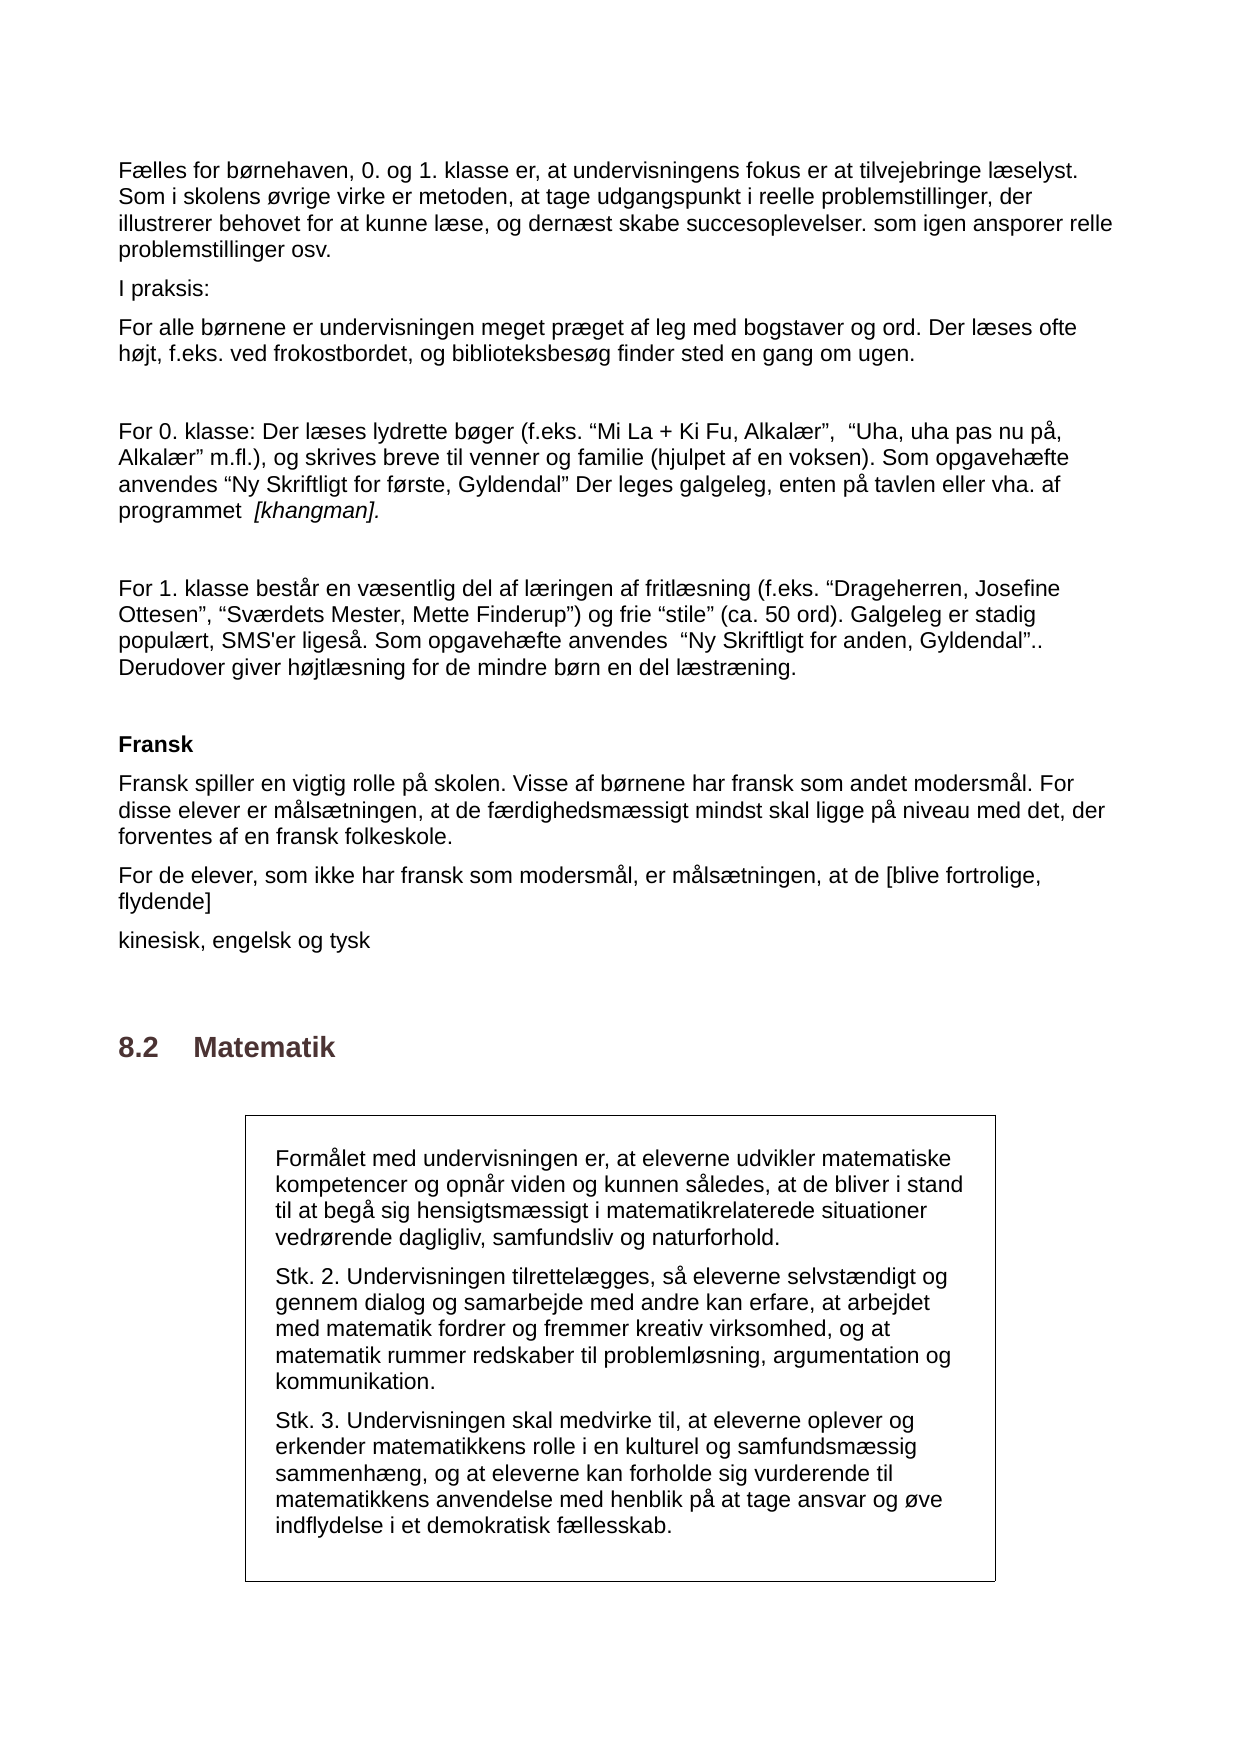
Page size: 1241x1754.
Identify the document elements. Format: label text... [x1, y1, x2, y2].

text I praksis: [118, 275, 1122, 301]
text Fransk [118, 731, 1122, 758]
subtitle Matematik [118, 1030, 1122, 1063]
text Fransk spiller en vigtig rolle på skolen. Visse af børnene har fransk som andet modersmål. For disse elever er målsætningen, at de færdighedsmæssigt mindst skal ligge på niveau med det, der forventes af en fransk folkeskole. [118, 770, 1122, 849]
text For 0. klasse: Der læses lydrette bøger (f.eks. “Mi La + Ki Fu, Alkalær”, “Uha, uha pas nu på, Alkalær” m.fl.), og skrives breve til venner og familie (hjulpet af en voksen). Som opgavehæfte anvendes “Ny Skriftligt for første, Gyldendal” Der leges galgeleg, enten på tavlen eller vha. af programmet [khangman]. [118, 418, 1122, 523]
text For alle børnene er undervisningen meget præget af leg med bogstaver og ord. Der læses ofte højt, f.eks. ved frokostbordet, og biblioteksbesøg finder sted en gang om ugen. [118, 314, 1122, 366]
text For de elever, som ikke har fransk som modersmål, er målsætningen, at de [blive fortrolige, flydende] [118, 862, 1122, 914]
text For 1. klasse består en væsentlig del af læringen af fritlæsning (f.eks. “Drageherren, Josefine Ottesen”, “Sværdets Mester, Mette Finderup”) og frie “stile” (ca. 50 ord). Galgeleg er stadig populært, SMS'er ligeså. Som opgavehæfte anvendes “Ny Skriftligt for anden, Gyldendal”.. Derudover giver højtlæsning for de mindre børn en del læstræning. [118, 574, 1122, 680]
text kinesisk, engelsk og tysk [118, 927, 1122, 953]
table_header Formålet med undervisningen er, at eleverne udvikler matematiske kompetencer og opnår viden og kunnen således, at de bliver i stand til at begå sig hensigtsmæssigt i matematikrelaterede situationer vedrørende dagligliv, samfundsliv og naturforhold. Stk. 2. Undervisningen tilrettelægges, så eleverne selvstændigt og gennem dialog og samarbejde med andre kan erfare, at arbejdet med matematik fordrer og fremmer kreativ virksomhed, og at matematik rummer redskaber til problemløsning, argumentation og kommunikation. Stk. 3. Undervisningen skal medvirke til, at eleverne oplever og erkender matematikkens rolle i en kulturel og samfundsmæssig sammenhæng, og at eleverne kan forholde sig vurderende til matematikkens anvendelse med henblik på at tage ansvar og øve indflydelse i et demokratisk fællesskab. [246, 1116, 995, 1581]
text Fælles for børnehaven, 0. og 1. klasse er, at undervisningens fokus er at tilvejebringe læselyst. Som i skolens øvrige virke er metoden, at tage udgangspunkt i reelle problemstillinger, der illustrerer behovet for at kunne læse, og dernæst skabe succesoplevelser. som igen ansporer relle problemstillinger osv. [118, 157, 1122, 262]
